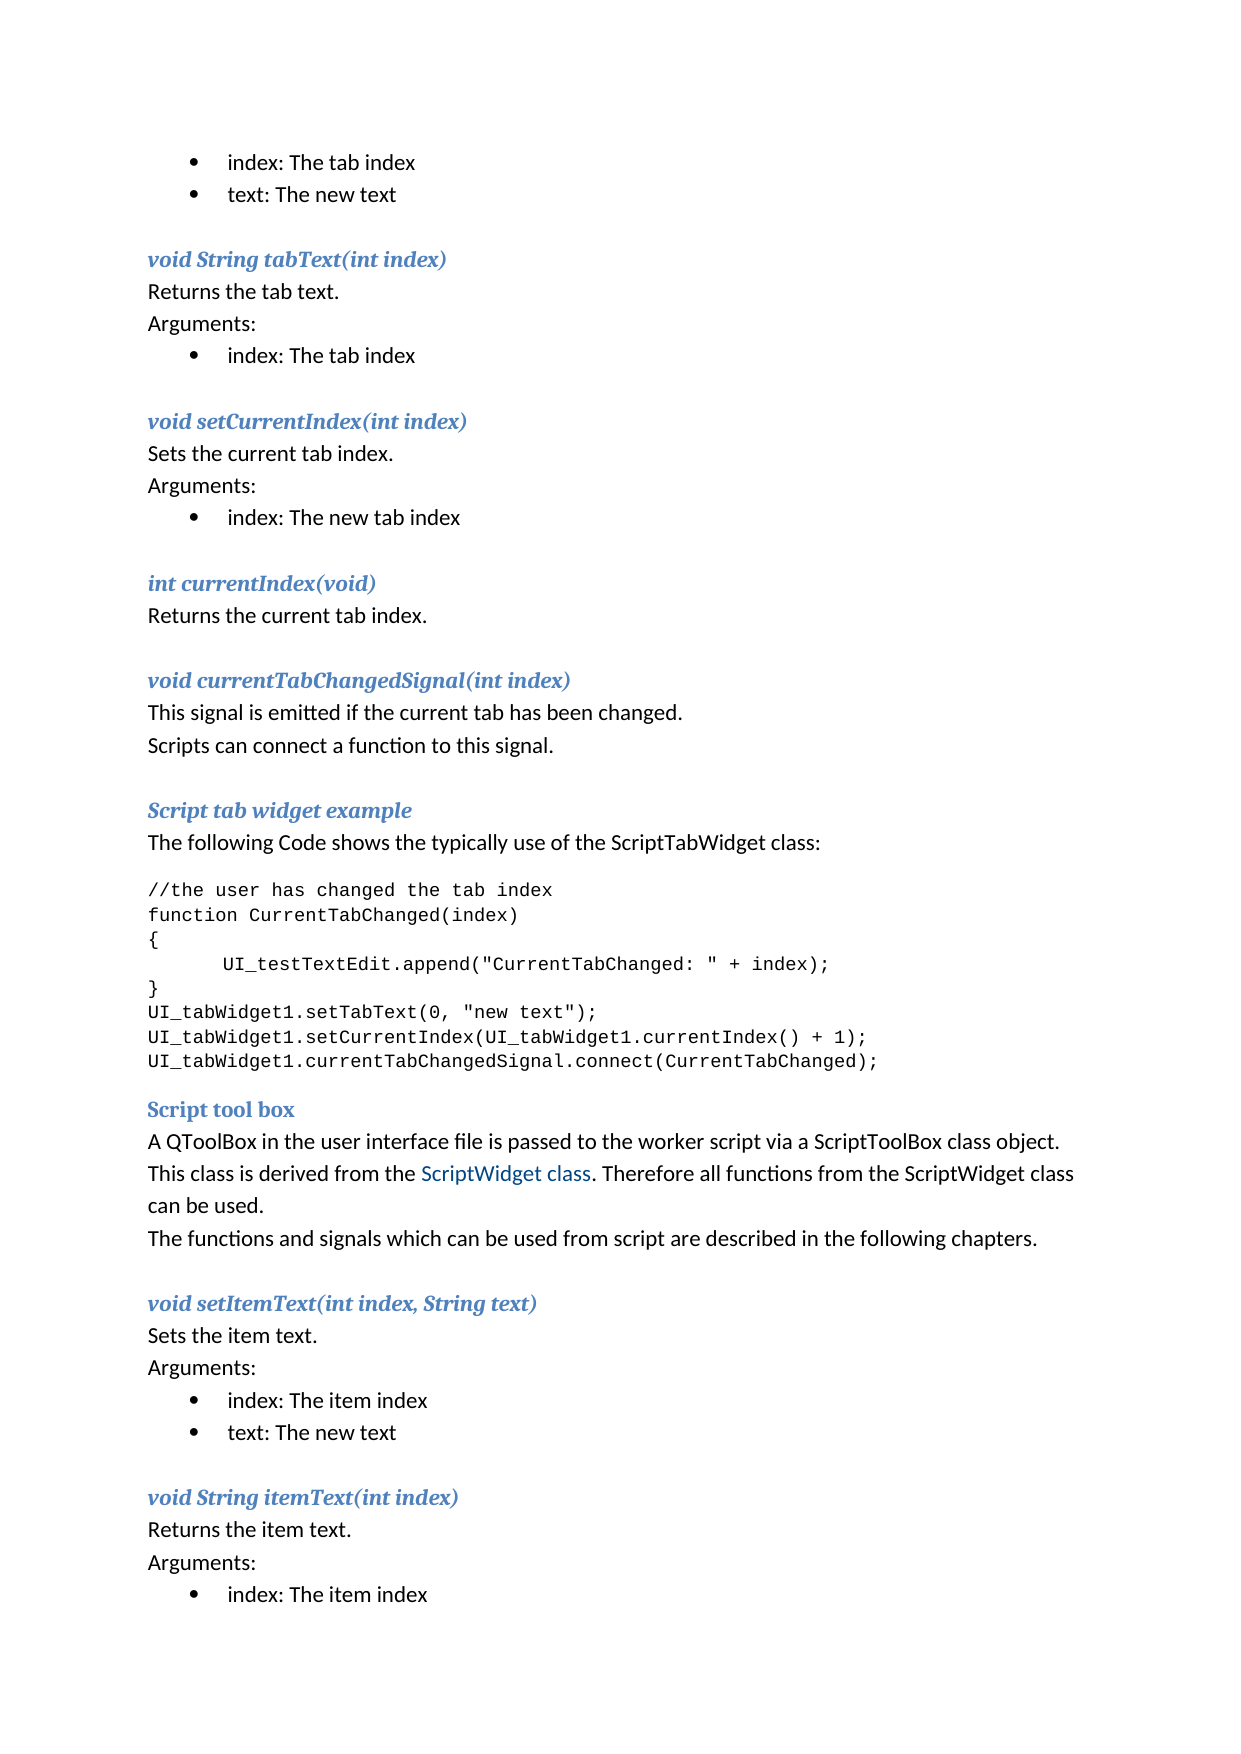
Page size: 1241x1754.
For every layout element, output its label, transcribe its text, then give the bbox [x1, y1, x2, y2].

text The following Code shows the typically use of the ScriptTabWidget class: [148, 828, 1093, 856]
text A QToolBox in the user interface file is passed to the worker script via a ScriptToolBox class object. [148, 1127, 1093, 1155]
text The functions and signals which can be used from script are described in the following chapters. [148, 1224, 1093, 1252]
list index: The tab index [190, 148, 1093, 176]
text } [148, 979, 1093, 1000]
list index: The tab index [190, 342, 1093, 370]
text Arguments: [148, 1353, 1093, 1382]
text UI_tabWidget1.setCurrentIndex(UI_tabWidget1.currentIndex() + 1); [148, 1027, 1093, 1049]
text Returns the tab text. [148, 277, 1093, 305]
text This class is derived from the ScriptWidget class. Therefore all functions from the ScriptWidget class can be used. [148, 1159, 1093, 1220]
subtitle void currentTabChangedSignal(int index) [148, 668, 1093, 695]
text This signal is emitted if the current tab has been changed. [148, 698, 1093, 727]
text //the user has changed the tab index [148, 881, 1093, 902]
text Returns the current tab index. [148, 601, 1093, 629]
list text: The new text [190, 180, 1093, 208]
list index: The item index [190, 1580, 1093, 1608]
subtitle void String tabText(int index) [148, 247, 1093, 273]
text Arguments: [148, 1548, 1093, 1576]
text Sets the item text. [148, 1321, 1093, 1349]
subtitle void String itemText(int index) [148, 1485, 1093, 1512]
subtitle int currentIndex(void) [148, 571, 1093, 597]
list index: The item index [190, 1386, 1093, 1414]
subtitle void setItemText(int index, String text) [148, 1291, 1093, 1317]
text UI_tabWidget1.currentTabChangedSignal.connect(CurrentTabChanged); [148, 1052, 1093, 1073]
text Scripts can connect a function to this signal. [148, 731, 1093, 759]
text { [148, 930, 1093, 951]
list index: The new tab index [190, 503, 1093, 532]
text UI_tabWidget1.setTabText(0, "new text"); [148, 1003, 1093, 1024]
text Sets the current tab index. [148, 439, 1093, 467]
text UI_testTextEdit.append("CurrentTabChanged: " + index); [148, 954, 1093, 976]
list text: The new text [190, 1418, 1093, 1446]
subtitle Script tab widget example [148, 798, 1093, 824]
subtitle void setCurrentIndex(int index) [148, 409, 1093, 435]
subtitle Script tool box [148, 1097, 1093, 1123]
text Arguments: [148, 471, 1093, 499]
text Arguments: [148, 309, 1093, 337]
text Returns the item text. [148, 1515, 1093, 1543]
text function CurrentTabChanged(index) [148, 906, 1093, 927]
